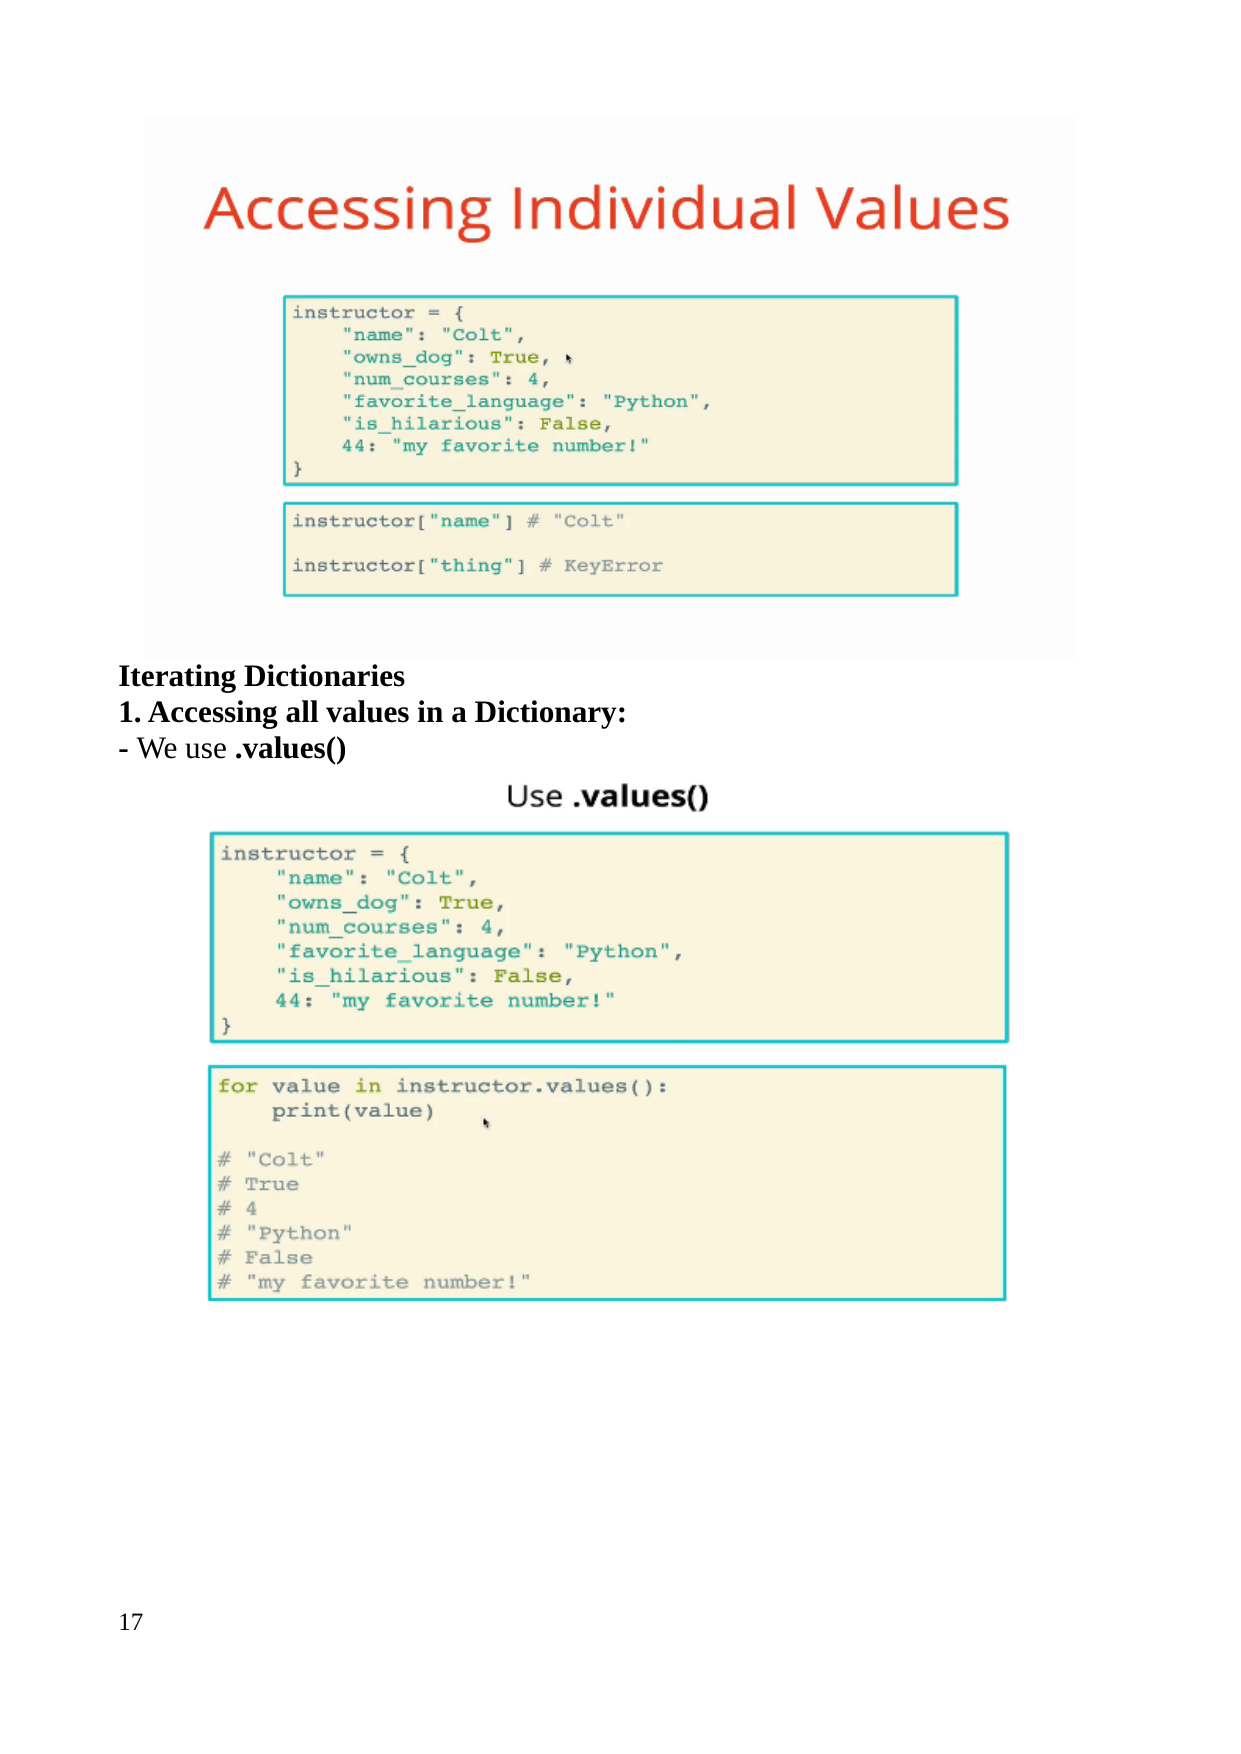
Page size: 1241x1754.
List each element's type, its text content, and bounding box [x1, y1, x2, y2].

picture [143, 118, 1075, 658]
text Iterating Dictionaries [118, 658, 1122, 693]
text 1. Accessing all values in a Dictionary: [118, 693, 1122, 729]
text - We use .values() [118, 729, 1122, 765]
picture [188, 765, 1052, 1328]
